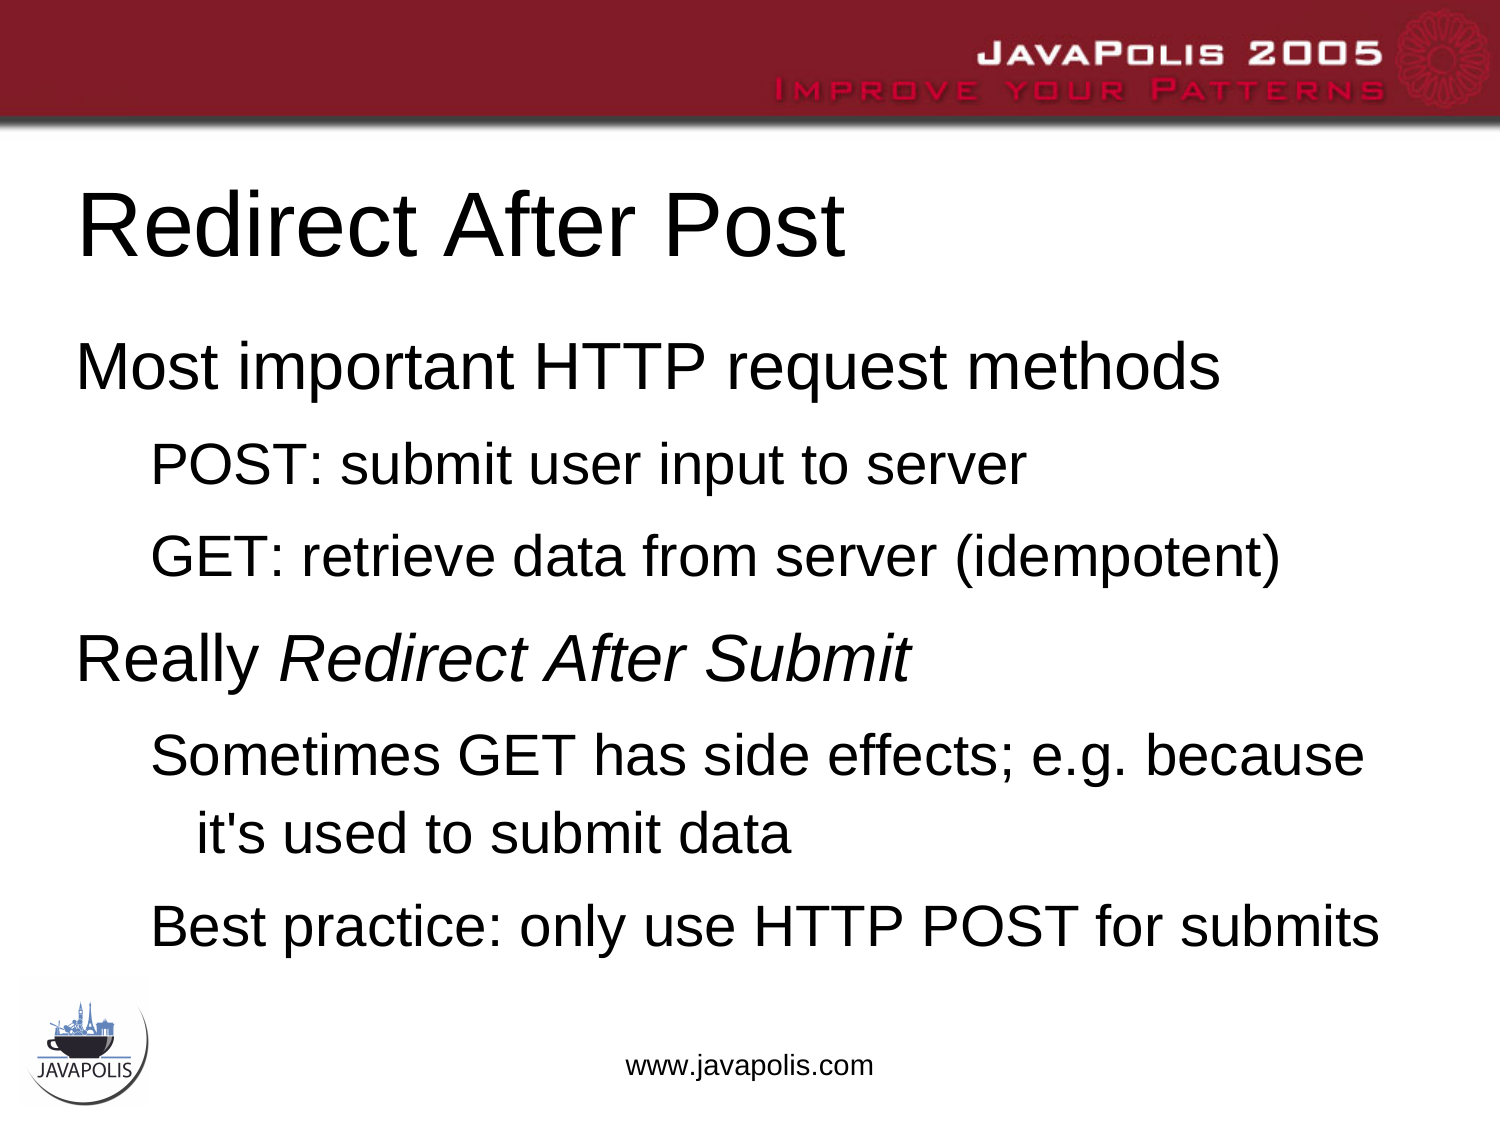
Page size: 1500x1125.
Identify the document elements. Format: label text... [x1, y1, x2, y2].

title Redirect After Post [76, 148, 1424, 279]
picture [20, 976, 149, 1106]
picture [0, 0, 1500, 140]
list Most important HTTP request methods POST: submit user input to server GET: retrieve data from server (idempotent) Really Redirect After Submit Sometimes GET has side effects; e.g. because it's used to submit data Best practice: only use HTTP POST for submits [75, 314, 1426, 1020]
